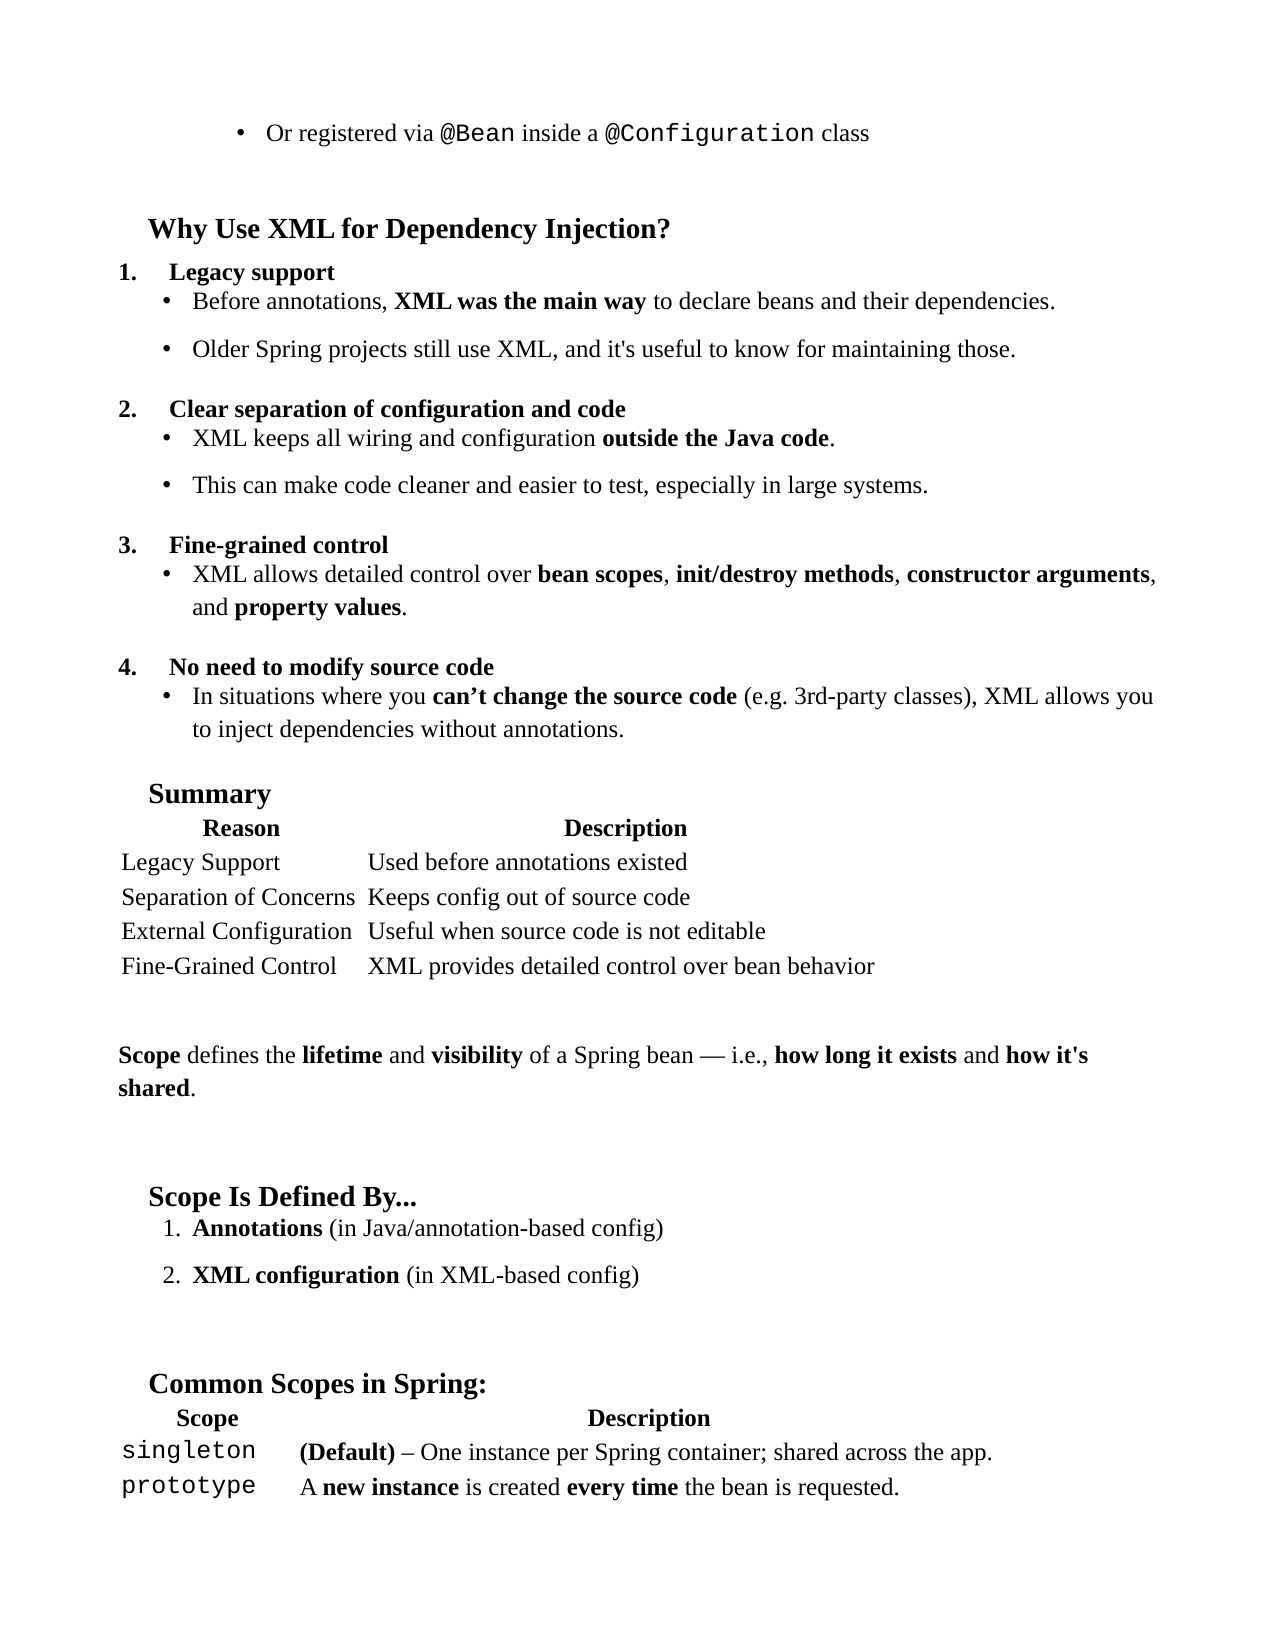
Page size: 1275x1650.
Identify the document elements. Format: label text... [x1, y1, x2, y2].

table_cell External Configuration [118, 914, 364, 948]
table_header Description [365, 810, 887, 844]
subtitle 📅 Scope Is Defined By... [118, 1179, 1157, 1213]
table_cell singleton [118, 1435, 296, 1469]
list XML keeps all wiring and configuration outside the Java code. [162, 423, 1157, 451]
subtitle 1. ✅ Legacy support [118, 257, 1157, 286]
list XML configuration (in XML-based config) [162, 1260, 1157, 1289]
table_cell A new instance is created every time the bean is requested. [296, 1469, 1002, 1504]
table_cell Separation of Concerns [118, 879, 364, 913]
list Older Spring projects still use XML, and it's useful to know for maintaining those. [162, 334, 1157, 363]
list Annotations (in Java/annotation-based config) [162, 1213, 1157, 1242]
table_cell Fine-Grained Control [118, 948, 364, 983]
table_header Description [296, 1400, 1002, 1434]
subtitle 3. 🧩 Fine-grained control [118, 530, 1157, 559]
subtitle 📌 Summary [118, 776, 1157, 810]
subtitle 4. 🌐 No need to modify source code [118, 652, 1157, 681]
text Scope defines the lifetime and visibility of a Spring bean — i.e., how long it exists and how it's shared. [118, 1040, 1157, 1102]
subtitle ✅ Common Scopes in Spring: [118, 1366, 1157, 1400]
subtitle 🔧 Why Use XML for Dependency Injection? [118, 211, 1157, 245]
table_cell Keeps config out of source code [365, 879, 887, 913]
table_cell Useful when source code is not editable [365, 914, 887, 948]
table_cell XML provides detailed control over bean behavior [365, 948, 887, 983]
list XML allows detailed control over bean scopes, init/destroy methods, constructor arguments, and property values. [162, 559, 1157, 621]
table_cell prototype [118, 1469, 296, 1504]
table_header Reason [118, 810, 364, 844]
table_cell Used before annotations existed [365, 844, 887, 879]
table_cell Legacy Support [118, 844, 364, 879]
list Before annotations, XML was the main way to declare beans and their dependencies. [162, 286, 1157, 315]
list This can make code cleaner and easier to test, especially in large systems. [162, 470, 1157, 499]
list Or registered via @Bean inside a @Configuration class [236, 118, 1157, 149]
table_header Scope [118, 1400, 296, 1434]
subtitle 2. 🎯 Clear separation of configuration and code [118, 394, 1157, 423]
list In situations where you can’t change the source code (e.g. 3rd-party classes), XML allows you to inject dependencies without annotations. [162, 681, 1157, 743]
table_cell (Default) – One instance per Spring container; shared across the app. [296, 1435, 1002, 1469]
